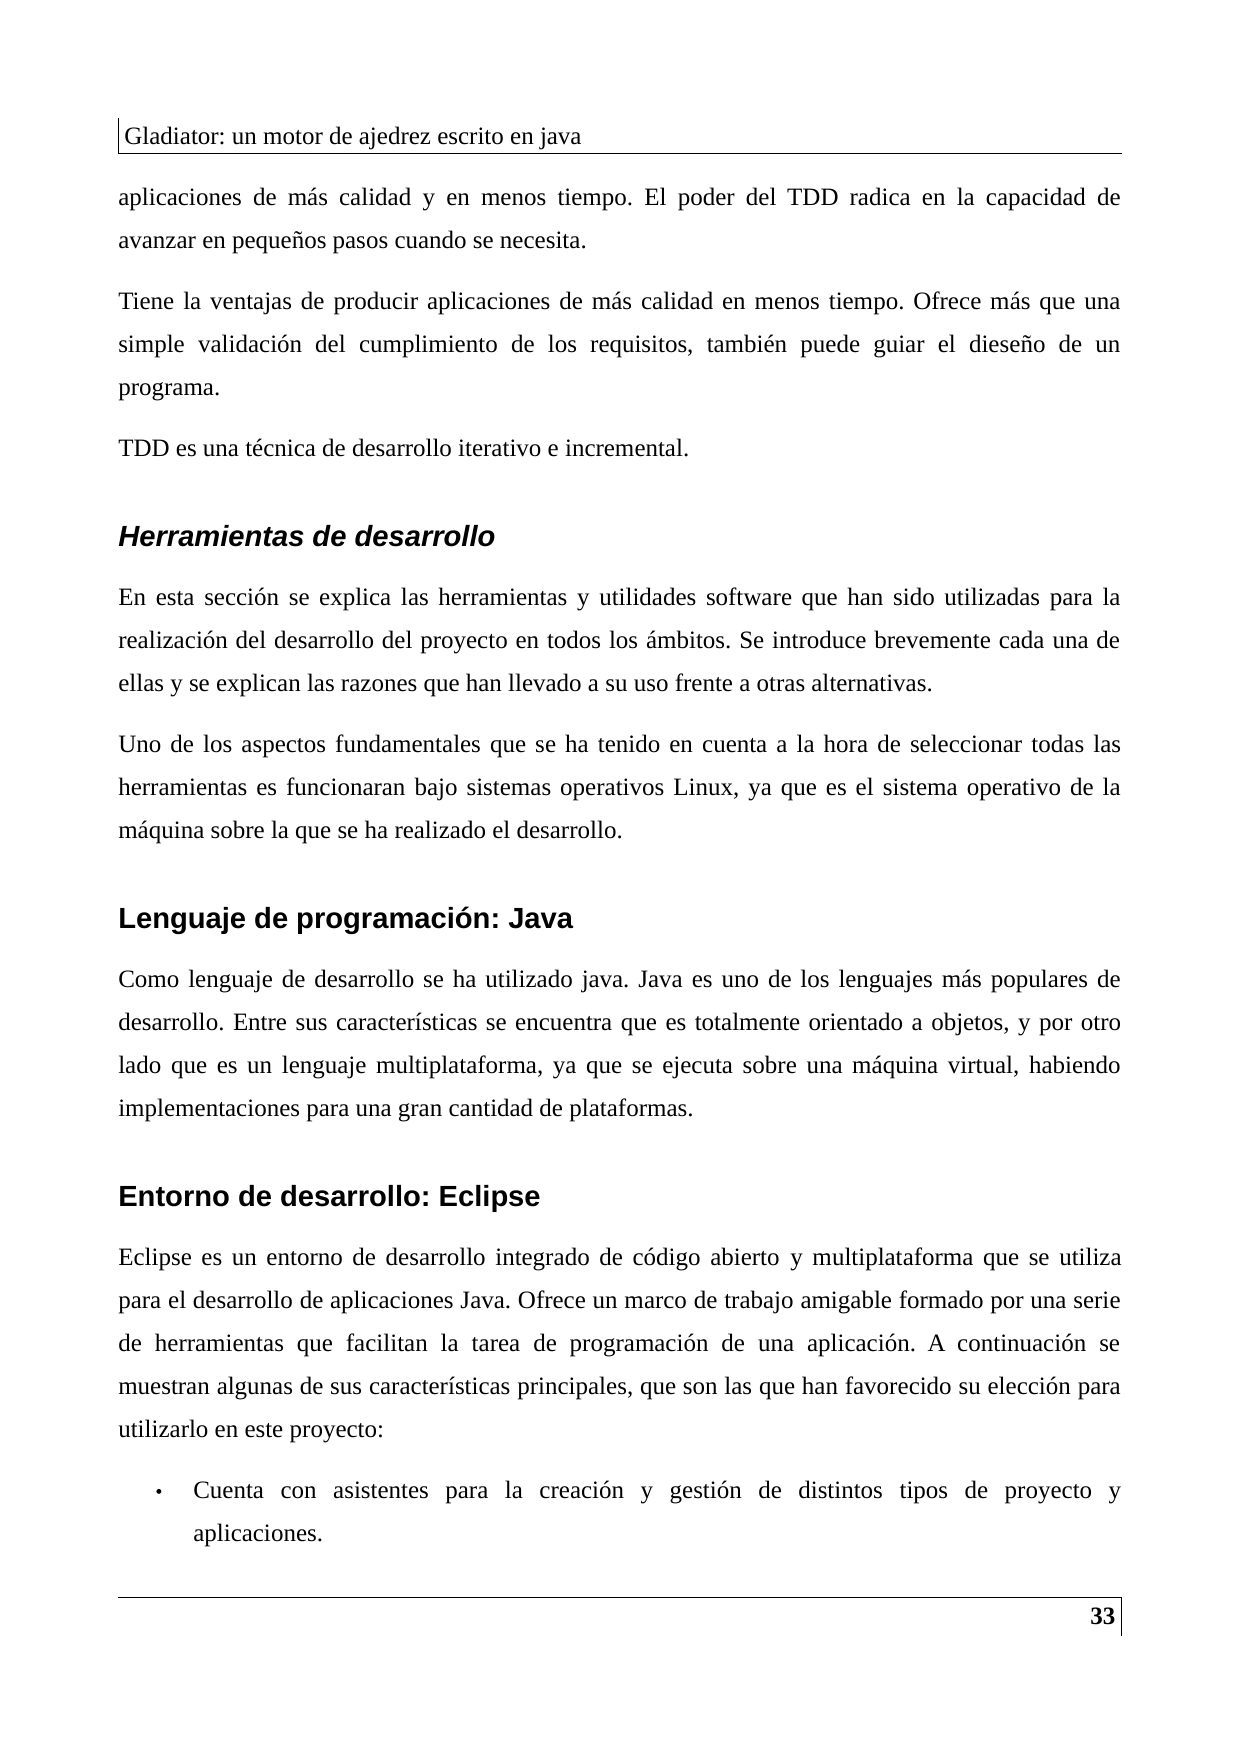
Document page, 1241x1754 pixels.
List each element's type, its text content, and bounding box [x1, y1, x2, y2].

subtitle Lenguaje de programación: Java [118, 901, 1122, 935]
subtitle Entorno de desarrollo: Eclipse [118, 1179, 1122, 1213]
text TDD es una técnica de desarrollo iterativo e incremental. [118, 433, 1122, 462]
text Eclipse es un entorno de desarrollo integrado de código abierto y multiplataforma que se utiliza para el desarrollo de aplicaciones Java. Ofrece un marco de trabajo amigable formado por una serie de herramientas que facilitan la tarea de programación de una aplicación. A continuación se muestran algunas de sus características principales, que son las que han favorecido su elección para utilizarlo en este proyecto: [118, 1242, 1122, 1443]
list Cuenta con asistentes para la creación y gestión de distintos tipos de proyecto y aplicaciones. [156, 1475, 1122, 1547]
text aplicaciones de más calidad y en menos tiempo. El poder del TDD radica en la capacidad de avanzar en pequeños pasos cuando se necesita. [118, 182, 1122, 254]
text Como lenguaje de desarrollo se ha utilizado java. Java es uno de los lenguajes más populares de desarrollo. Entre sus características se encuentra que es totalmente orientado a objetos, y por otro lado que es un lenguaje multiplataforma, ya que se ejecuta sobre una máquina virtual, habiendo implementaciones para una gran cantidad de plataformas. [118, 964, 1122, 1122]
subtitle Herramientas de desarrollo [118, 519, 1122, 553]
text Tiene la ventajas de producir aplicaciones de más calidad en menos tiempo. Ofrece más que una simple validación del cumplimiento de los requisitos, también puede guiar el dieseño de un programa. [118, 286, 1122, 401]
text Uno de los aspectos fundamentales que se ha tenido en cuenta a la hora de seleccionar todas las herramientas es funcionaran bajo sistemas operativos Linux, ya que es el sistema operativo de la máquina sobre la que se ha realizado el desarrollo. [118, 729, 1122, 844]
text En esta sección se explica las herramientas y utilidades software que han sido utilizadas para la realización del desarrollo del proyecto en todos los ámbitos. Se introduce brevemente cada una de ellas y se explican las razones que han llevado a su uso frente a otras alternativas. [118, 582, 1122, 697]
